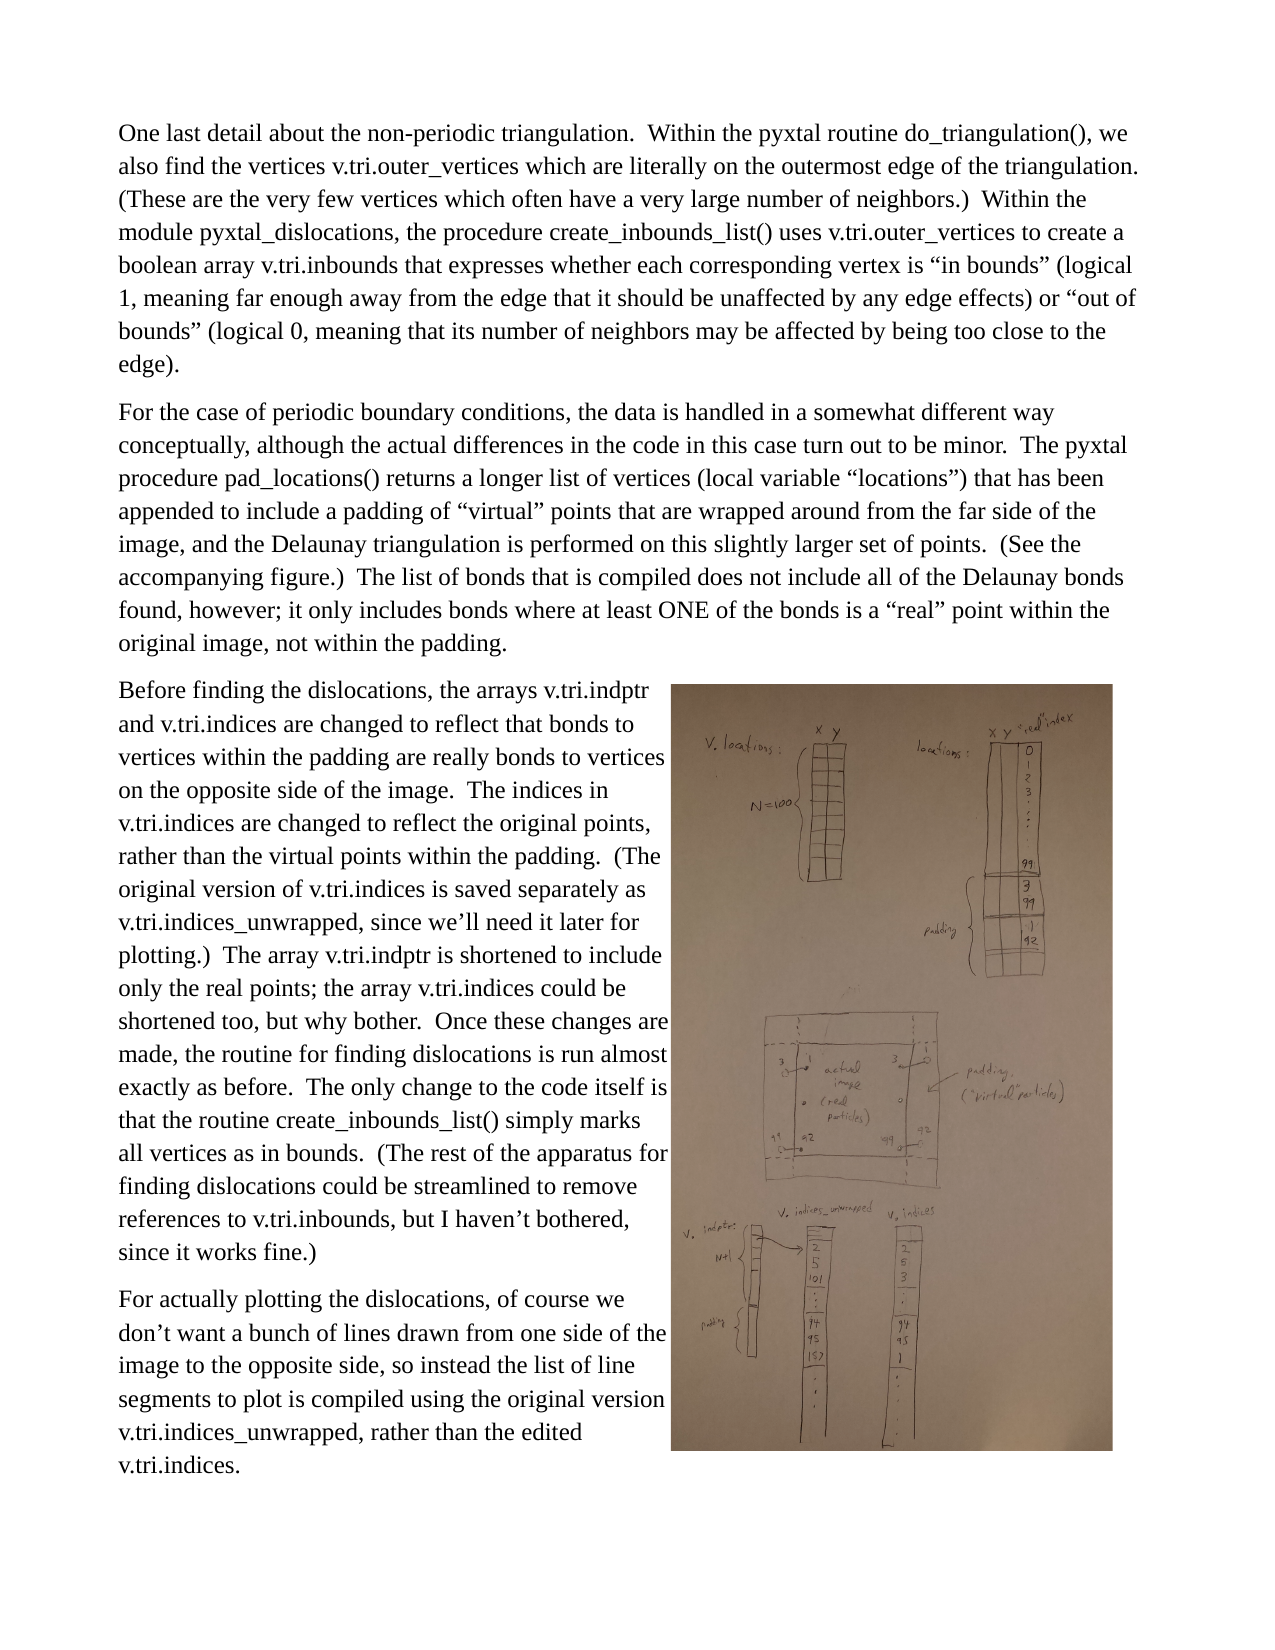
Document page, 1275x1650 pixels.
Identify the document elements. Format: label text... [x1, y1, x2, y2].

text For actually plotting the dislocations, of course we don’t want a bunch of lines drawn from one side of the image to the opposite side, so instead the list of line segments to plot is compiled using the original version v.tri.indices_unwrapped, rather than the edited v.tri.indices. [118, 1284, 1157, 1478]
text For the case of periodic boundary conditions, the data is handled in a somewhat different way conceptually, although the actual differences in the code in this case turn out to be minor. The pyxtal procedure pad_locations() returns a longer list of vertices (local variable “locations”) that has been appended to include a padding of “virtual” points that are wrapped around from the far side of the image, and the Delaunay triangulation is performed on this slightly larger set of points. (See the accompanying figure.) The list of bonds that is compiled does not include all of the Delaunay bonds found, however; it only includes bonds where at least ONE of the bonds is a “real” point within the original image, not within the padding. [118, 397, 1157, 657]
picture [670, 684, 1113, 1357]
text Before finding the dislocations, the arrays v.tri.indptr and v.tri.indices are changed to reflect that bonds to vertices within the padding are really bonds to vertices on the opposite side of the image. The indices in v.tri.indices are changed to reflect the original points, rather than the virtual points within the padding. (The original version of v.tri.indices is saved separately as v.tri.indices_unwrapped, since we’ll need it later for plotting.) The array v.tri.indptr is shortened to include only the real points; the array v.tri.indices could be shortened too, but why bother. Once these changes are made, the routine for finding dislocations is run almost exactly as before. The only change to the code itself is that the routine create_inbounds_list() simply marks all vertices as in bounds. (The rest of the apparatus for finding dislocations could be streamlined to remove references to v.tri.inbounds, but I haven’t bothered, since it works fine.) [118, 676, 1157, 1266]
text One last detail about the non-periodic triangulation. Within the pyxtal routine do_triangulation(), we also find the vertices v.tri.outer_vertices which are literally on the outermost edge of the triangulation. (These are the very few vertices which often have a very large number of neighbors.) Within the module pyxtal_dislocations, the procedure create_inbounds_list() uses v.tri.outer_vertices to create a boolean array v.tri.inbounds that expresses whether each corresponding vertex is “in bounds” (logical 1, meaning far enough away from the edge that it should be unaffected by any edge effects) or “out of bounds” (logical 0, meaning that its number of neighbors may be affected by being too close to the edge). [118, 118, 1157, 378]
